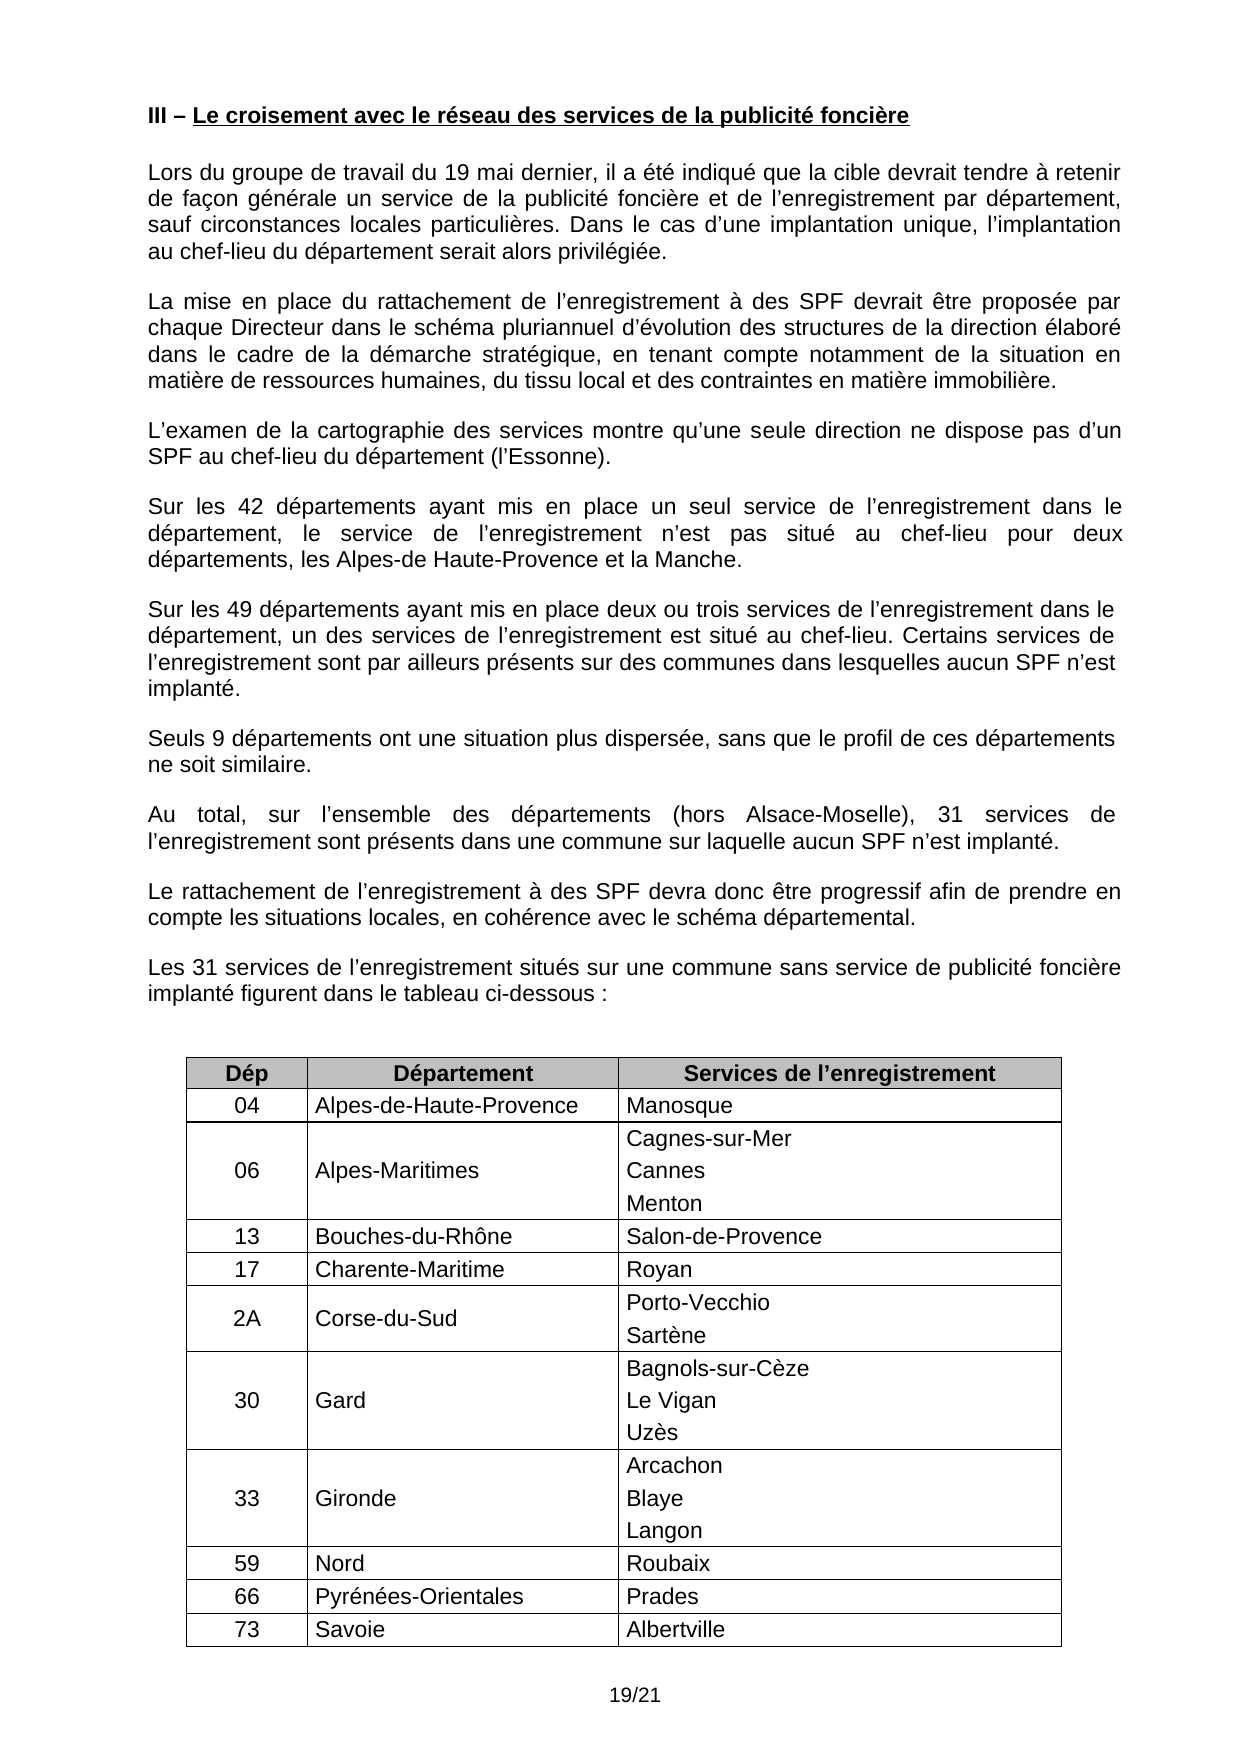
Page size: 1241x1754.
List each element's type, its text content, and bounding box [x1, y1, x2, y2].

table_cell 17 [187, 1253, 307, 1285]
text Sur les 49 départements ayant mis en place deux ou trois services de l’enregistrement dans le département, un des services de l’enregistrement est situé au chef-lieu. Certains services de l’enregistrement sont par ailleurs présents sur des communes dans lesquelles aucun SPF n’est implanté. [148, 596, 1116, 701]
table_cell Arcachon Blaye Langon [619, 1450, 1061, 1546]
table_cell Gironde [308, 1450, 618, 1546]
table_cell Corse-du-Sud [308, 1286, 618, 1351]
text III – Le croisement avec le réseau des services de la publicité foncière [148, 102, 1146, 129]
table_cell 59 [187, 1547, 307, 1579]
table_cell Gard [308, 1352, 618, 1448]
table_cell Cagnes-sur-Mer Cannes Menton [619, 1123, 1061, 1219]
table_header Services de l’enregistrement [619, 1058, 1061, 1088]
table_cell Salon-de-Provence [619, 1220, 1061, 1252]
table_cell Porto-Vecchio Sartène [619, 1286, 1061, 1351]
table_cell Nord [308, 1547, 618, 1579]
text Seuls 9 départements ont une situation plus dispersée, sans que le profil de ces départements ne soit similaire. [148, 725, 1116, 778]
table_cell 66 [187, 1580, 307, 1612]
table_cell Roubaix [619, 1547, 1061, 1579]
table_header Dép [187, 1058, 307, 1088]
table_cell Royan [619, 1253, 1061, 1285]
table_cell 73 [187, 1614, 307, 1646]
table_cell 06 [187, 1123, 307, 1219]
table_cell Charente-Maritime [308, 1253, 618, 1285]
table_cell Pyrénées-Orientales [308, 1580, 618, 1612]
table_cell Alpes-de-Haute-Provence [308, 1089, 618, 1121]
table_cell Albertville [619, 1614, 1061, 1646]
table_header Département [308, 1058, 618, 1088]
text Les 31 services de l’enregistrement situés sur une commune sans service de publicité foncière implanté figurent dans le tableau ci-dessous : [148, 954, 1122, 1007]
table_cell Bagnols-sur-Cèze Le Vigan Uzès [619, 1352, 1061, 1448]
table_cell Manosque [619, 1089, 1061, 1121]
text Sur les 42 départements ayant mis en place un seul service de l’enregistrement dans le département, le service de l’enregistrement n’est pas situé au chef-lieu pour deux départements, les Alpes-de Haute-Provence et la Manche. [148, 493, 1124, 572]
table_cell Savoie [308, 1614, 618, 1646]
table_cell 13 [187, 1220, 307, 1252]
table_cell 33 [187, 1450, 307, 1546]
text L’examen de la cartographie des services montre qu’une seule direction ne dispose pas d’un SPF au chef-lieu du département (l’Essonne). [148, 417, 1122, 469]
table_cell 30 [187, 1352, 307, 1448]
table_cell 2A [187, 1286, 307, 1351]
table_cell Bouches-du-Rhône [308, 1220, 618, 1252]
table_cell 04 [187, 1089, 307, 1121]
table_cell Prades [619, 1580, 1061, 1612]
text La mise en place du rattachement de l’enregistrement à des SPF devrait être proposée par chaque Directeur dans le schéma pluriannuel d’évolution des structures de la direction élaboré dans le cadre de la démarche stratégique, en tenant compte notamment de la situation en matière de ressources humaines, du tissu local et des contraintes en matière immobilière. [148, 288, 1122, 393]
text Lors du groupe de travail du 19 mai dernier, il a été indiqué que la cible devrait tendre à retenir de façon générale un service de la publicité foncière et de l’enregistrement par département, sauf circonstances locales particulières. Dans le cas d’une implantation unique, l’implantation au chef-lieu du département serait alors privilégiée. [148, 159, 1122, 264]
text Le rattachement de l’enregistrement à des SPF devra donc être progressif afin de prendre en compte les situations locales, en cohérence avec le schéma départemental. [148, 878, 1122, 930]
table_cell Alpes-Maritimes [308, 1123, 618, 1219]
text Au total, sur l’ensemble des départements (hors Alsace-Moselle), 31 services de l’enregistrement sont présents dans une commune sur laquelle aucun SPF n’est implanté. [148, 801, 1116, 854]
